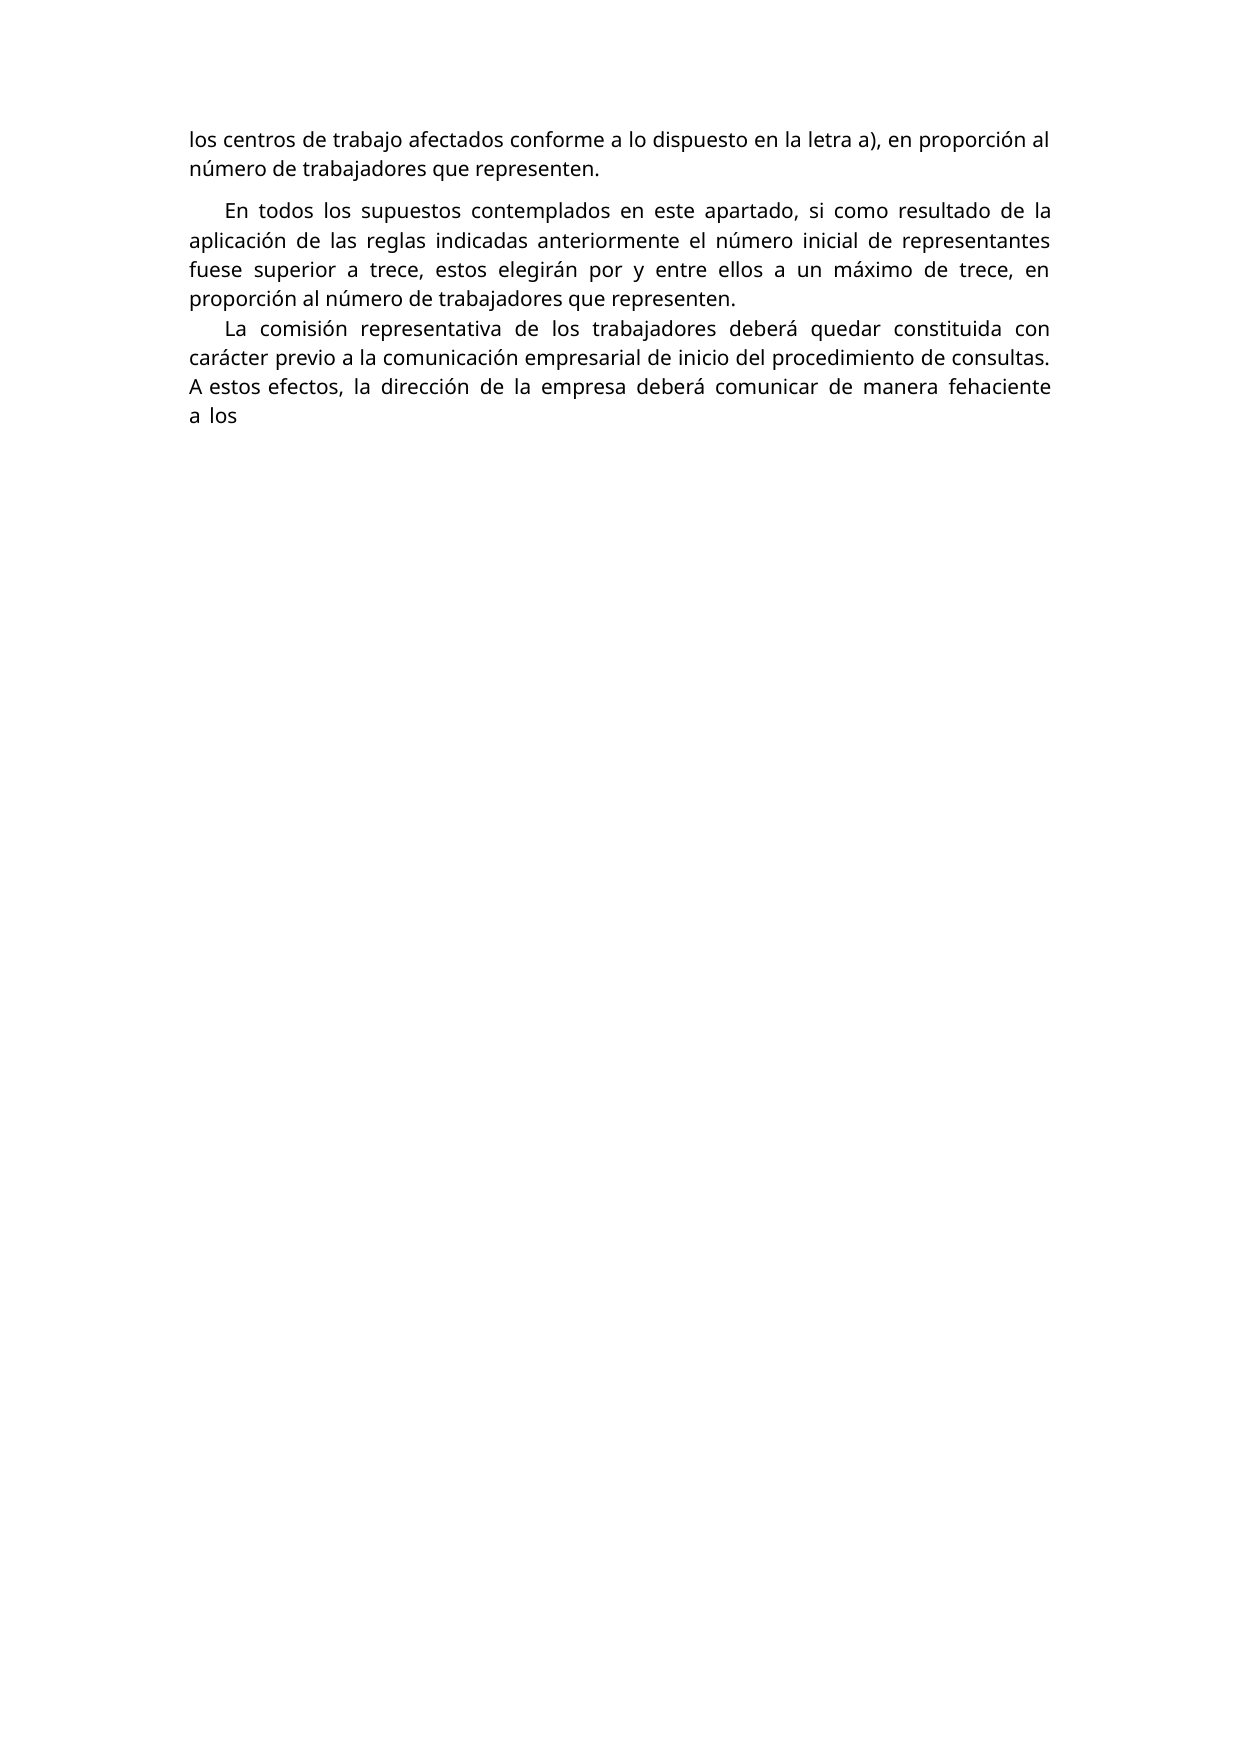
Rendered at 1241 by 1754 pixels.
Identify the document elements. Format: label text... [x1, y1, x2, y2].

text La comisión representativa de los trabajadores deberá quedar constituida con carácter previo a la comunicación empresarial de inicio del procedimiento de consultas. A estos efectos, la dirección de la empresa deberá comunicar de manera fehaciente a los [189, 314, 1052, 430]
list los centros de trabajo afectados conforme a lo dispuesto en la letra a), en proporción al número de trabajadores que representen. [189, 125, 1051, 183]
text En todos los supuestos contemplados en este apartado, si como resultado de la aplicación de las reglas indicadas anteriormente el número inicial de representantes fuese superior a trece, estos elegirán por y entre ellos a un máximo de trece, en proporción al número de trabajadores que representen. [189, 196, 1052, 313]
